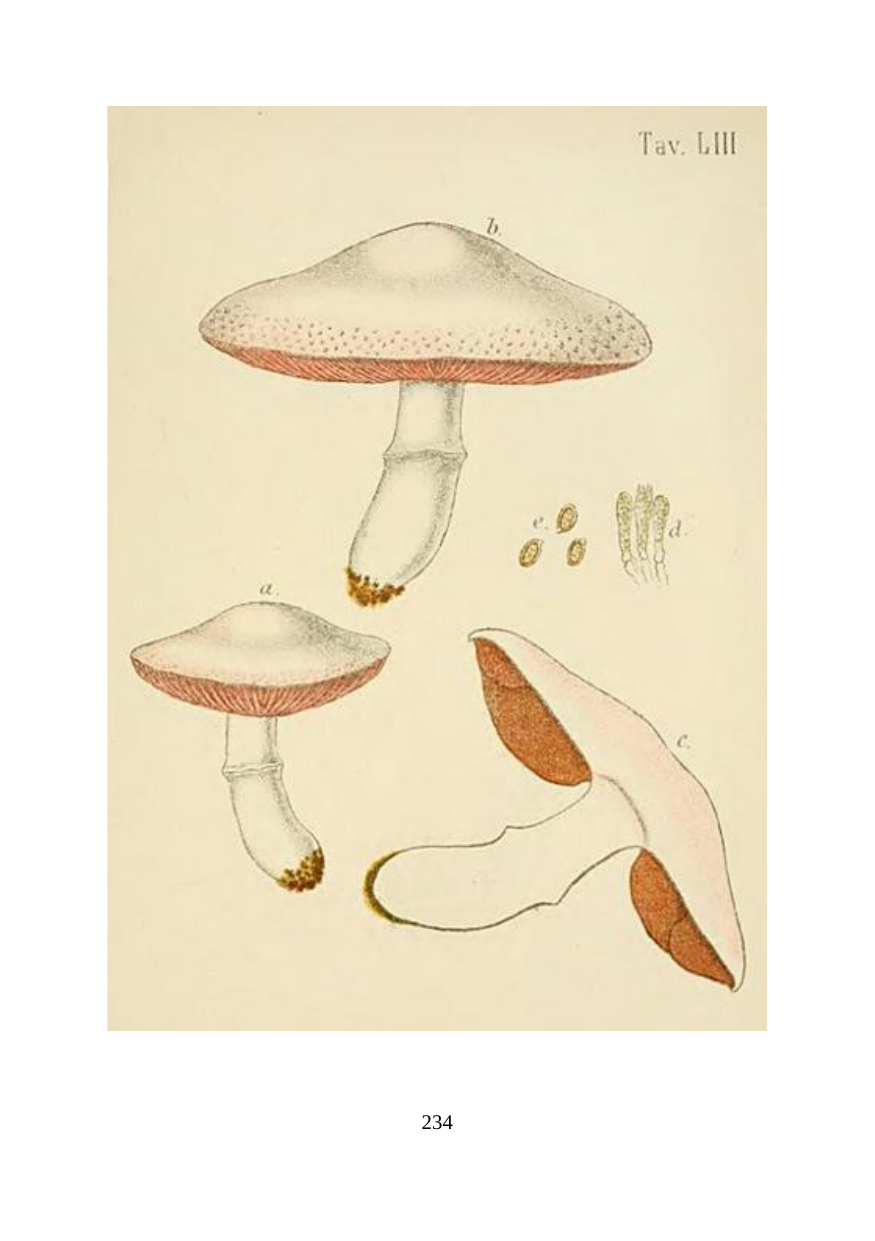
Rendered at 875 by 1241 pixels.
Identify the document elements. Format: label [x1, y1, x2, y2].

picture [107, 106, 767, 1031]
